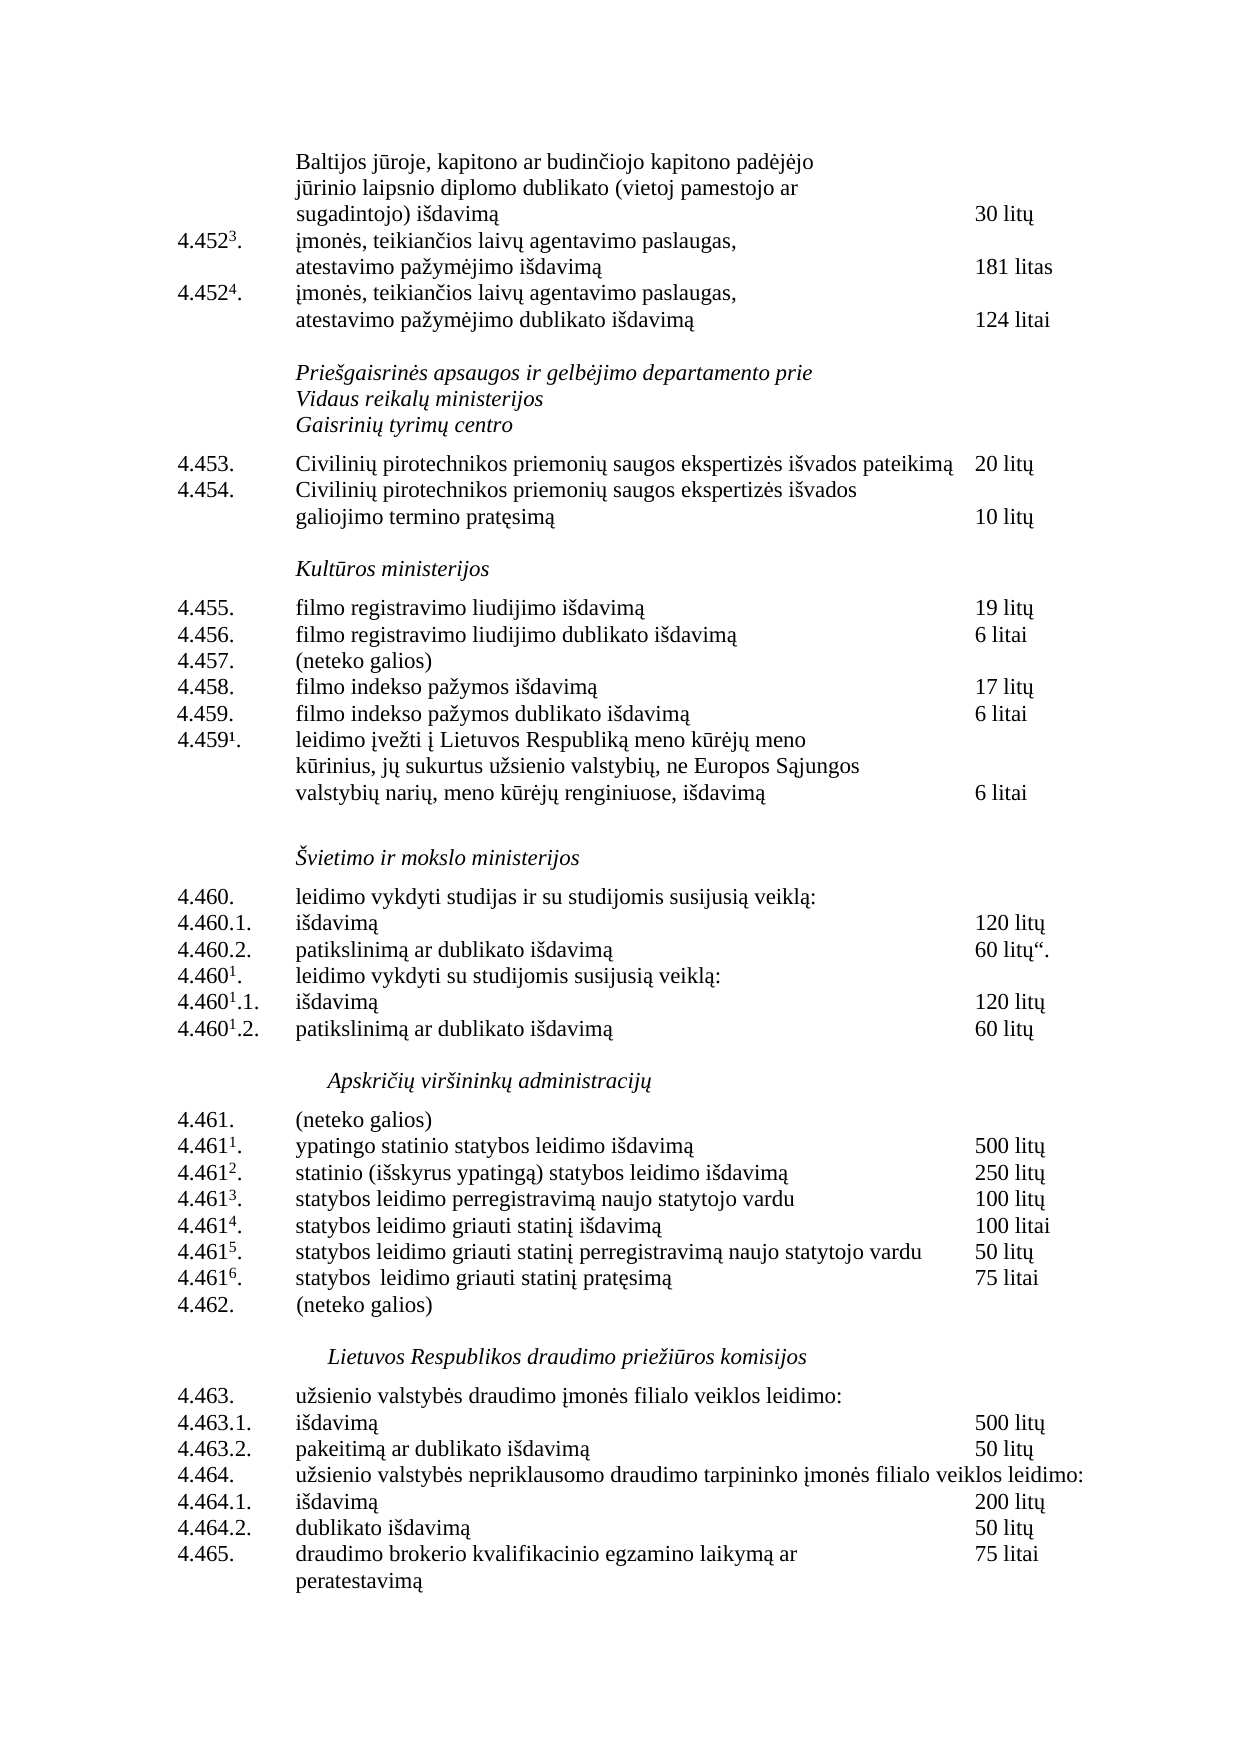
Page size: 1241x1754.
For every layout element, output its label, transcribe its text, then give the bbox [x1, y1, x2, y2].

text 4.463. užsienio valstybės draudimo įmonės filialo veiklos leidimo: [177, 1382, 1122, 1409]
text 4.461. (neteko galios) [177, 1106, 1122, 1133]
text 4.454. Civilinių pirotechnikos priemonių saugos ekspertizės išvados [177, 476, 1122, 503]
text 4.4601.2. patikslinimą ar dublikato išdavimą 60 litų [177, 1015, 1122, 1041]
text 4.4616. statybos leidimo griauti statinį pratęsimą 75 litai [177, 1264, 1122, 1291]
text 4.463.1. išdavimą 500 litų [177, 1409, 1122, 1435]
text Vidaus reikalų ministerijos [295, 385, 1122, 411]
text 4.459¹. leidimo įvežti į Lietuvos Respubliką meno kūrėjų meno [177, 726, 1122, 752]
text 4.465. draudimo brokerio kvalifikacinio egzamino laikymą ar 75 litai [177, 1540, 1122, 1567]
list (neteko galios) [177, 1291, 1122, 1317]
text 4.458. filmo indekso pažymos išdavimą 17 litų [177, 673, 1122, 700]
text Lietuvos Respublikos draudimo priežiūros komisijos [252, 1343, 1122, 1370]
text peratestavimą [177, 1567, 1122, 1593]
text 4.460. leidimo vykdyti studijas ir su studijomis susijusią veiklą: [177, 883, 1122, 909]
text Kultūros ministerijos [177, 556, 1122, 582]
text Gaisrinių tyrimų centro [295, 411, 1122, 438]
text 4.4611. ypatingo statinio statybos leidimo išdavimą 500 litų [177, 1133, 1122, 1159]
text 4.463.2. pakeitimą ar dublikato išdavimą 50 litų [177, 1435, 1122, 1461]
text 4.464.1. išdavimą 200 litų [177, 1488, 1122, 1514]
text kūrinius, jų sukurtus užsienio valstybių, ne Europos Sąjungos [177, 752, 1122, 779]
text 4.456. filmo registravimo liudijimo dublikato išdavimą 6 litai [177, 621, 1122, 647]
text sugadintojo) išdavimą 30 litų [296, 200, 1122, 227]
text jūrinio laipsnio diplomo dublikato (vietoj pamestojo ar [177, 174, 1122, 200]
text 4.4613. statybos leidimo perregistravimą naujo statytojo vardu 100 litų [177, 1185, 1122, 1212]
text 4.4601.1. išdavimą 120 litų [177, 988, 1122, 1015]
text galiojimo termino pratęsimą 10 litų [177, 503, 1122, 529]
text Švietimo ir mokslo ministerijos [177, 844, 1122, 870]
text 4.4612. statinio (išskyrus ypatingą) statybos leidimo išdavimą 250 litų [177, 1159, 1122, 1185]
text 4.4601. leidimo vykdyti su studijomis susijusią veiklą: [177, 962, 1122, 988]
text 4.457. (neteko galios) [177, 647, 1122, 673]
text Baltijos jūroje, kapitono ar budinčiojo kapitono padėjėjo [177, 148, 1122, 174]
text 4.460.1. išdavimą 120 litų [177, 909, 1122, 936]
text 4.460.2. patikslinimą ar dublikato išdavimą 60 litų“. [177, 936, 1122, 962]
text atestavimo pažymėjimo išdavimą 181 litas [177, 253, 1122, 279]
text 4.453. Civilinių pirotechnikos priemonių saugos ekspertizės išvados pateikimą 20 litų [177, 450, 1122, 476]
text 4.464.2. dublikato išdavimą 50 litų [177, 1514, 1122, 1540]
text 4.4523. įmonės, teikiančios laivų agentavimo paslaugas, [177, 227, 1122, 253]
text 4.455. filmo registravimo liudijimo išdavimą 19 litų [177, 594, 1122, 621]
text atestavimo pažymėjimo dublikato išdavimą 124 litai [177, 306, 1122, 332]
text 4.459. filmo indekso pažymos dublikato išdavimą 6 litai [177, 700, 1122, 726]
text 4.4524. įmonės, teikiančios laivų agentavimo paslaugas, [177, 279, 1122, 306]
text valstybių narių, meno kūrėjų renginiuose, išdavimą 6 litai [177, 779, 1122, 805]
text Apskričių viršininkų administracijų [252, 1067, 1122, 1094]
text 4.4614. statybos leidimo griauti statinį išdavimą 100 litai [177, 1212, 1122, 1238]
text 4.464. užsienio valstybės nepriklausomo draudimo tarpininko įmonės filialo veiklos leidimo: [177, 1461, 1122, 1488]
text Priešgaisrinės apsaugos ir gelbėjimo departamento prie [295, 358, 1122, 385]
text 4.4615. statybos leidimo griauti statinį perregistravimą naujo statytojo vardu 50 litų [177, 1238, 1122, 1264]
